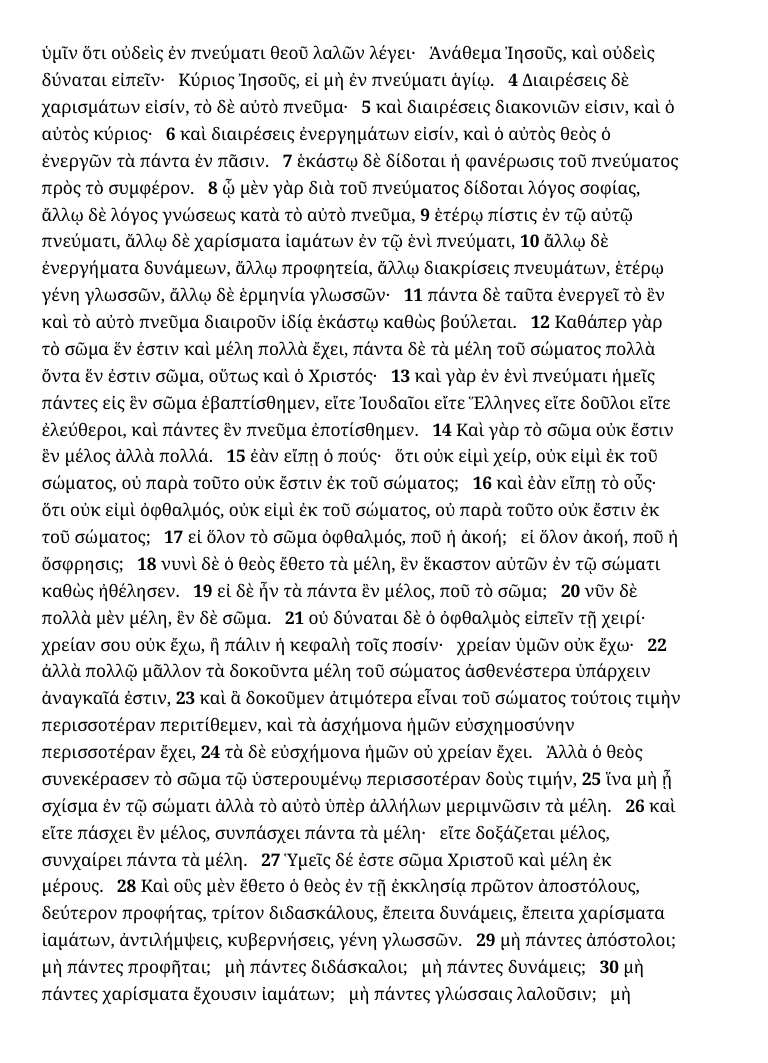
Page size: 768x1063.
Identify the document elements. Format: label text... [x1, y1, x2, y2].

text ὑμῖν ὅτι οὐδεὶς ἐν πνεύματι θεοῦ λαλῶν λέγει· Ἀνάθεμα Ἰησοῦς, καὶ οὐδεὶς δύναται εἰπεῖν· Κύριος Ἰησοῦς, εἰ μὴ ἐν πνεύματι ἁγίῳ. 4 Διαιρέσεις δὲ χαρισμάτων εἰσίν, τὸ δὲ αὐτὸ πνεῦμα· 5 καὶ διαιρέσεις διακονιῶν εἰσιν, καὶ ὁ αὐτὸς κύριος· 6 καὶ διαιρέσεις ἐνεργημάτων εἰσίν, καὶ ὁ αὐτὸς θεὸς ὁ ἐνεργῶν τὰ πάντα ἐν πᾶσιν. 7 ἑκάστῳ δὲ δίδοται ἡ φανέρωσις τοῦ πνεύματος πρὸς τὸ συμφέρον. 8 ᾧ μὲν γὰρ διὰ τοῦ πνεύματος δίδοται λόγος σοφίας, ἄλλῳ δὲ λόγος γνώσεως κατὰ τὸ αὐτὸ πνεῦμα, 9 ἑτέρῳ πίστις ἐν τῷ αὐτῷ πνεύματι, ἄλλῳ δὲ χαρίσματα ἰαμάτων ἐν τῷ ἑνὶ πνεύματι, 10 ἄλλῳ δὲ ἐνεργήματα δυνάμεων, ἄλλῳ προφητεία, ἄλλῳ διακρίσεις πνευμάτων, ἑτέρῳ γένη γλωσσῶν, ἄλλῳ δὲ ἑρμηνία γλωσσῶν· 11 πάντα δὲ ταῦτα ἐνεργεῖ τὸ ἓν καὶ τὸ αὐτὸ πνεῦμα διαιροῦν ἰδίᾳ ἑκάστῳ καθὼς βούλεται. 12 Καθάπερ γὰρ τὸ σῶμα ἕν ἐστιν καὶ μέλη πολλὰ ἔχει, πάντα δὲ τὰ μέλη τοῦ σώματος πολλὰ ὄντα ἕν ἐστιν σῶμα, οὕτως καὶ ὁ Χριστός· 13 καὶ γὰρ ἐν ἑνὶ πνεύματι ἡμεῖς πάντες εἰς ἓν σῶμα ἐβαπτίσθημεν, εἴτε Ἰουδαῖοι εἴτε Ἕλληνες εἴτε δοῦλοι εἴτε ἐλεύθεροι, καὶ πάντες ἓν πνεῦμα ἐποτίσθημεν. 14 Καὶ γὰρ τὸ σῶμα οὐκ ἔστιν ἓν μέλος ἀλλὰ πολλά. 15 ἐὰν εἴπῃ ὁ πούς· ὅτι οὐκ εἰμὶ χείρ, οὐκ εἰμὶ ἐκ τοῦ σώματος, οὐ παρὰ τοῦτο οὐκ ἔστιν ἐκ τοῦ σώματος; 16 καὶ ἐὰν εἴπῃ τὸ οὖς· ὅτι οὐκ εἰμὶ ὀφθαλμός, οὐκ εἰμὶ ἐκ τοῦ σώματος, οὐ παρὰ τοῦτο οὐκ ἔστιν ἐκ τοῦ σώματος; 17 εἰ ὅλον τὸ σῶμα ὀφθαλμός, ποῦ ἡ ἀκοή; εἰ ὅλον ἀκοή, ποῦ ἡ ὄσφρησις; 18 νυνὶ δὲ ὁ θεὸς ἔθετο τὰ μέλη, ἓν ἕκαστον αὐτῶν ἐν τῷ σώματι καθὼς ἠθέλησεν. 19 εἰ δὲ ἦν τὰ πάντα ἓν μέλος, ποῦ τὸ σῶμα; 20 νῦν δὲ πολλὰ μὲν μέλη, ἓν δὲ σῶμα. 21 οὐ δύναται δὲ ὁ ὀφθαλμὸς εἰπεῖν τῇ χειρί· χρείαν σου οὐκ ἔχω, ἢ πάλιν ἡ κεφαλὴ τοῖς ποσίν· χρείαν ὑμῶν οὐκ ἔχω· 22 ἀλλὰ πολλῷ μᾶλλον τὰ δοκοῦντα μέλη τοῦ σώματος ἀσθενέστερα ὑπάρχειν ἀναγκαῖά ἐστιν, 23 καὶ ἃ δοκοῦμεν ἀτιμότερα εἶναι τοῦ σώματος τούτοις τιμὴν περισσοτέραν περιτίθεμεν, καὶ τὰ ἀσχήμονα ἡμῶν εὐσχημοσύνην περισσοτέραν ἔχει, 24 τὰ δὲ εὐσχήμονα ἡμῶν οὐ χρείαν ἔχει. Ἀλλὰ ὁ θεὸς συνεκέρασεν τὸ σῶμα τῷ ὑστερουμένῳ περισσοτέραν δοὺς τιμήν, 25 ἵνα μὴ ᾖ σχίσμα ἐν τῷ σώματι ἀλλὰ τὸ αὐτὸ ὑπὲρ ἀλλήλων μεριμνῶσιν τὰ μέλη. 26 καὶ εἴτε πάσχει ἓν μέλος, συνπάσχει πάντα τὰ μέλη· εἴτε δοξάζεται μέλος, συνχαίρει πάντα τὰ μέλη. 27 Ὑμεῖς δέ ἐστε σῶμα Χριστοῦ καὶ μέλη ἐκ μέρους. 28 Καὶ οὓς μὲν ἔθετο ὁ θεὸς ἐν τῇ ἐκκλησίᾳ πρῶτον ἀποστόλους, δεύτερον προφήτας, τρίτον διδασκάλους, ἔπειτα δυνάμεις, ἔπειτα χαρίσματα ἰαμάτων, ἀντιλήμψεις, κυβερνήσεις, γένη γλωσσῶν. 29 μὴ πάντες ἀπόστολοι; μὴ πάντες προφῆται; μὴ πάντες διδάσκαλοι; μὴ πάντες δυνάμεις; 30 μὴ πάντες χαρίσματα ἔχουσιν ἰαμάτων; μὴ πάντες γλώσσαις λαλοῦσιν; μὴ [41, 41, 685, 1005]
